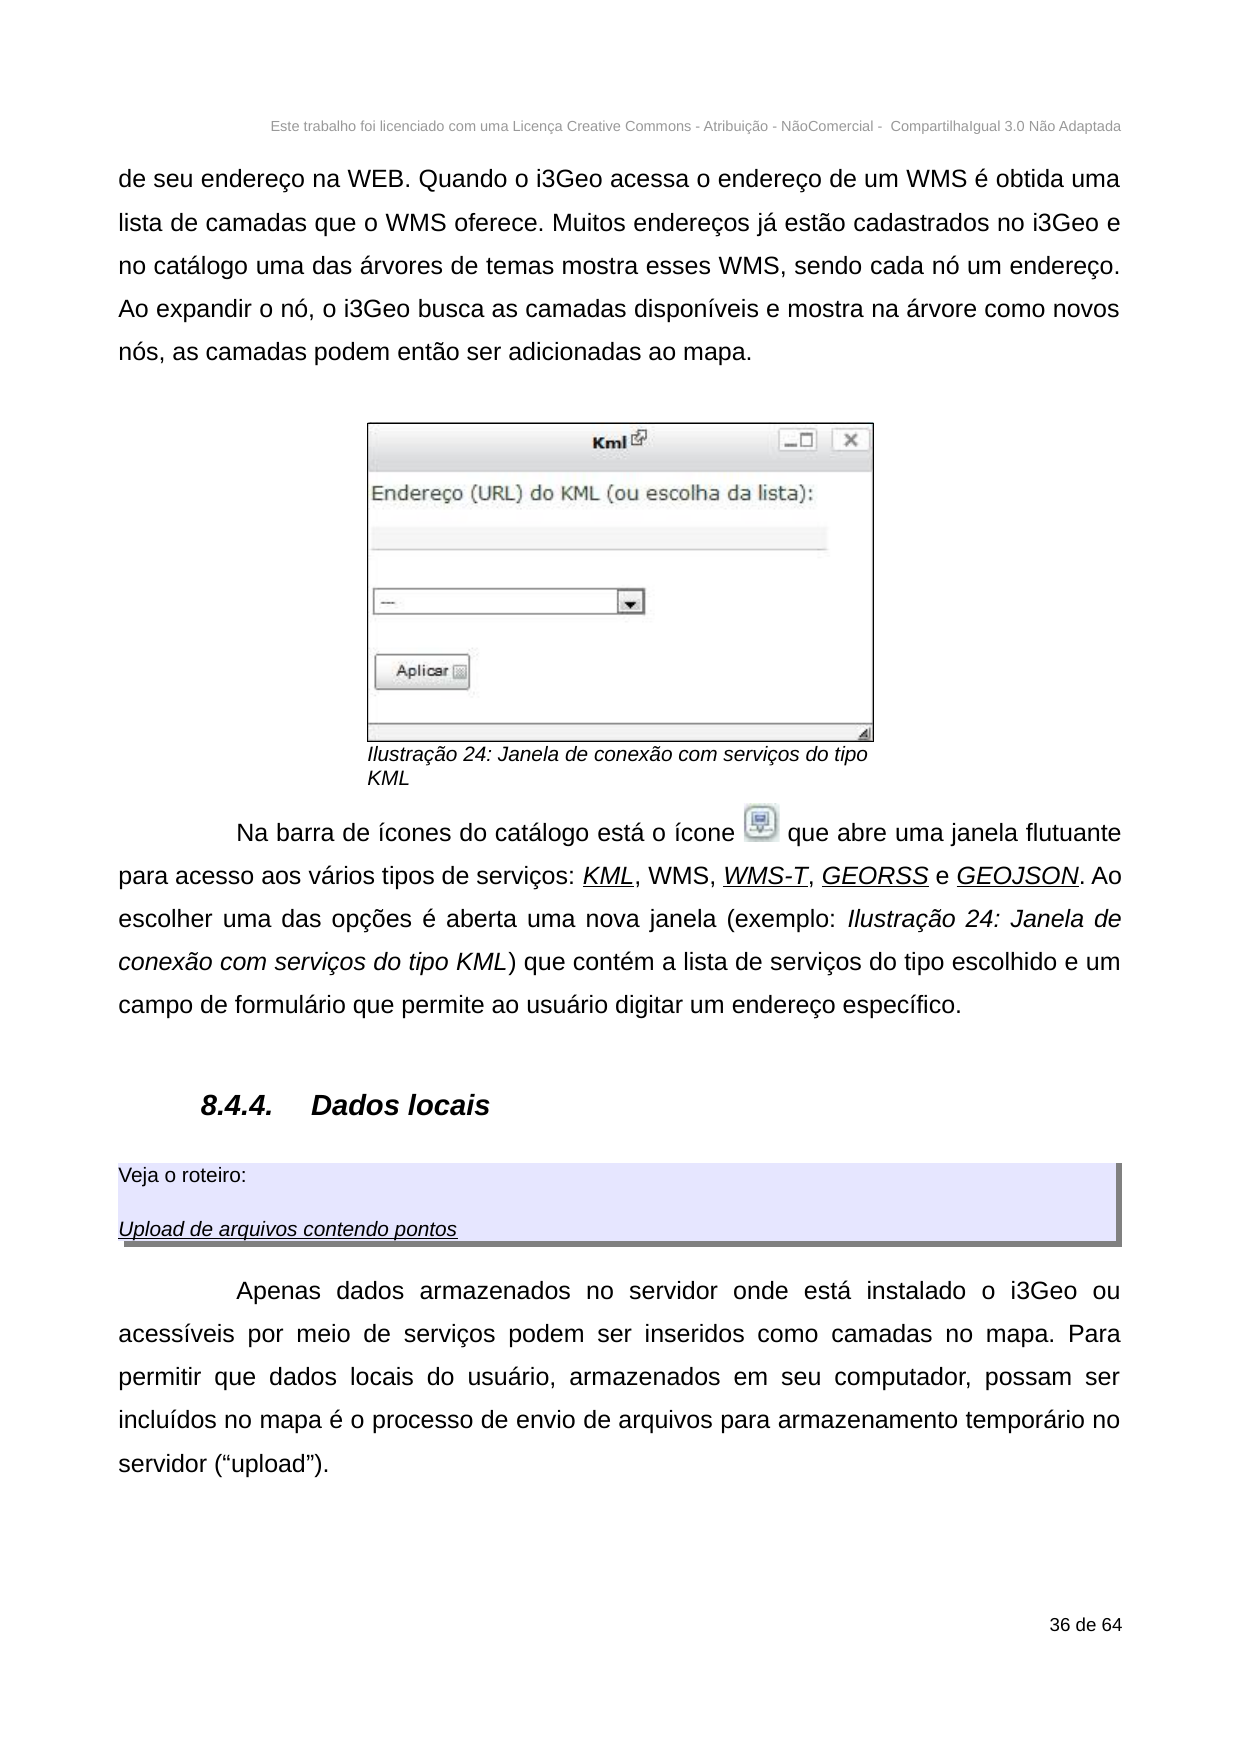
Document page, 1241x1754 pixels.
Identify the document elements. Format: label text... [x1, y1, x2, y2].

text Upload de arquivos contendo pontos [118, 1217, 1116, 1241]
text de seu endereço na WEB. Quando o i3Geo acessa o endereço de um WMS é obtida uma lista de camadas que o WMS oferece. Muitos endereços já estão cadastrados no i3Geo e no catálogo uma das árvores de temas mostra esses WMS, sendo cada nó um endereço. Ao expandir o nó, o i3Geo busca as camadas disponíveis e mostra na árvore como novos nós, as camadas podem então ser adicionadas ao mapa. [118, 164, 1122, 366]
subtitle Dados locais [163, 1088, 1122, 1122]
picture [743, 803, 780, 842]
text Ilustração 24: Janela de conexão com serviços do tipo KML [367, 742, 873, 789]
text Na barra de ícones do catálogo está o ícone que abre uma janela flutuante para acesso aos vários tipos de serviços: KML, WMS, WMS-T, GEORSS e GEOJSON. Ao escolher uma das opções é aberta uma nova janela (exemplo: Ilustração 24: Janela de conexão com serviços do tipo KML) que contém a lista de serviços do tipo escolhido e um campo de formulário que permite ao usuário digitar um endereço específico. [118, 410, 1122, 1019]
picture [368, 424, 873, 741]
text Veja o roteiro: [118, 1163, 1116, 1187]
text Apenas dados armazenados no servidor onde está instalado o i3Geo ou acessíveis por meio de serviços podem ser inseridos como camadas no mapa. Para permitir que dados locais do usuário, armazenados em seu computador, possam ser incluídos no mapa é o processo de envio de arquivos para armazenamento temporário no servidor (“upload”). [118, 1276, 1122, 1477]
